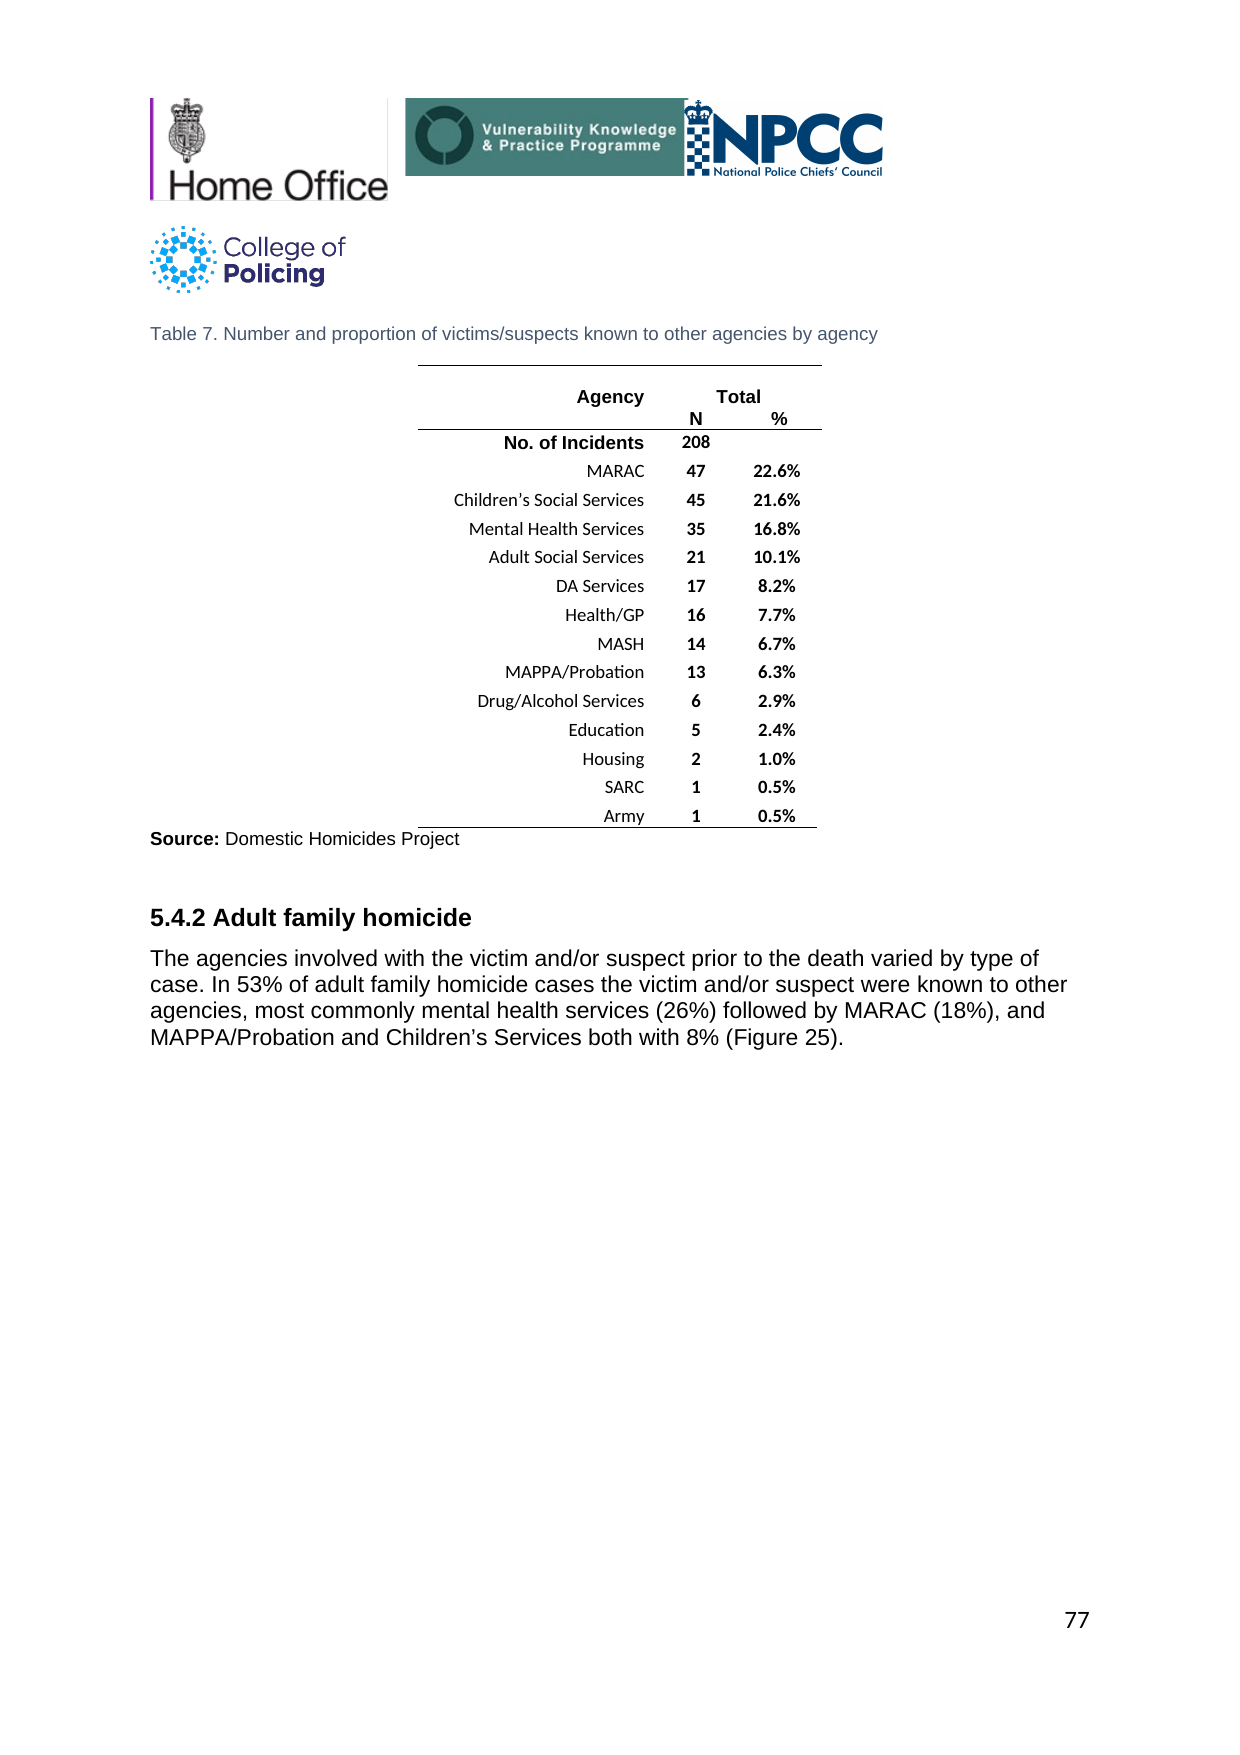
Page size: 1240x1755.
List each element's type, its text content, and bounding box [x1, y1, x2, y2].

table_cell [817, 655, 822, 683]
table_cell [817, 683, 822, 712]
table_cell [817, 741, 822, 769]
table_cell Education [418, 712, 655, 741]
table_cell [817, 712, 822, 741]
table_cell [817, 770, 822, 798]
table_cell 16.8% [736, 511, 817, 539]
table_cell 1 [655, 798, 736, 827]
table_cell 1.0% [736, 741, 817, 769]
table_cell MAPPA/Probation [418, 655, 655, 683]
table_cell [817, 453, 822, 482]
table_cell 17 [655, 568, 736, 597]
table_cell 13 [655, 655, 736, 683]
table_cell 7.7% [736, 597, 817, 626]
table_cell [736, 430, 822, 453]
table_cell Children’s Social Services [418, 482, 655, 511]
table_header Total [655, 366, 822, 408]
table_cell 21 [655, 540, 736, 568]
table_cell MASH [418, 626, 655, 654]
table_cell [418, 408, 655, 429]
table_cell 2.9% [736, 683, 817, 712]
table_cell 8.2% [736, 568, 817, 597]
table_cell 10.1% [736, 540, 817, 568]
table_cell No. of Incidents [418, 430, 655, 453]
table_cell 35 [655, 511, 736, 539]
table_cell MARAC [418, 453, 655, 482]
table_cell DA Services [418, 568, 655, 597]
table_cell [817, 568, 822, 597]
table_cell Army [418, 798, 655, 827]
table_cell 5 [655, 712, 736, 741]
table_cell Mental Health Services [418, 511, 655, 539]
table_cell 14 [655, 626, 736, 654]
table_cell Adult Social Services [418, 540, 655, 568]
table_cell 6.7% [736, 626, 817, 654]
table_cell 1 [655, 770, 736, 798]
table_cell 0.5% [736, 798, 817, 827]
text Source: Domestic Homicides Project [150, 828, 1089, 850]
table_cell 6.3% [736, 655, 817, 683]
table_cell 22.6% [736, 453, 817, 482]
text Table 7. Number and proportion of victims/suspects known to other agencies by agency [150, 323, 1089, 344]
table_cell 0.5% [736, 770, 817, 798]
table_cell [817, 798, 822, 827]
text The agencies involved with the victim and/or suspect prior to the death varied by type of case. In 53% of adult family homicide cases the victim and/or suspect were known to other agencies, most commonly mental health services (26%) followed by MARAC (18%), and MAPPA/Probation and Children’s Services both with 8% (Figure 25). [150, 945, 1089, 1050]
table_cell [817, 482, 822, 511]
table_cell 21.6% [736, 482, 817, 511]
table_header Agency [418, 366, 655, 408]
table_cell 47 [655, 453, 736, 482]
table_cell [817, 511, 822, 539]
table_cell [817, 626, 822, 654]
table_cell 2.4% [736, 712, 817, 741]
table_cell 6 [655, 683, 736, 712]
table_cell 208 [655, 430, 736, 453]
table_cell SARC [418, 770, 655, 798]
table_cell N [655, 408, 736, 429]
subtitle 5.4.2 Adult family homicide [150, 903, 1089, 932]
table_cell 45 [655, 482, 736, 511]
table_cell 16 [655, 597, 736, 626]
table_cell [817, 540, 822, 568]
table_cell [817, 597, 822, 626]
table_cell Housing [418, 741, 655, 769]
table_cell Drug/Alcohol Services [418, 683, 655, 712]
table_cell % [736, 408, 822, 429]
table_cell 2 [655, 741, 736, 769]
table_cell Health/GP [418, 597, 655, 626]
